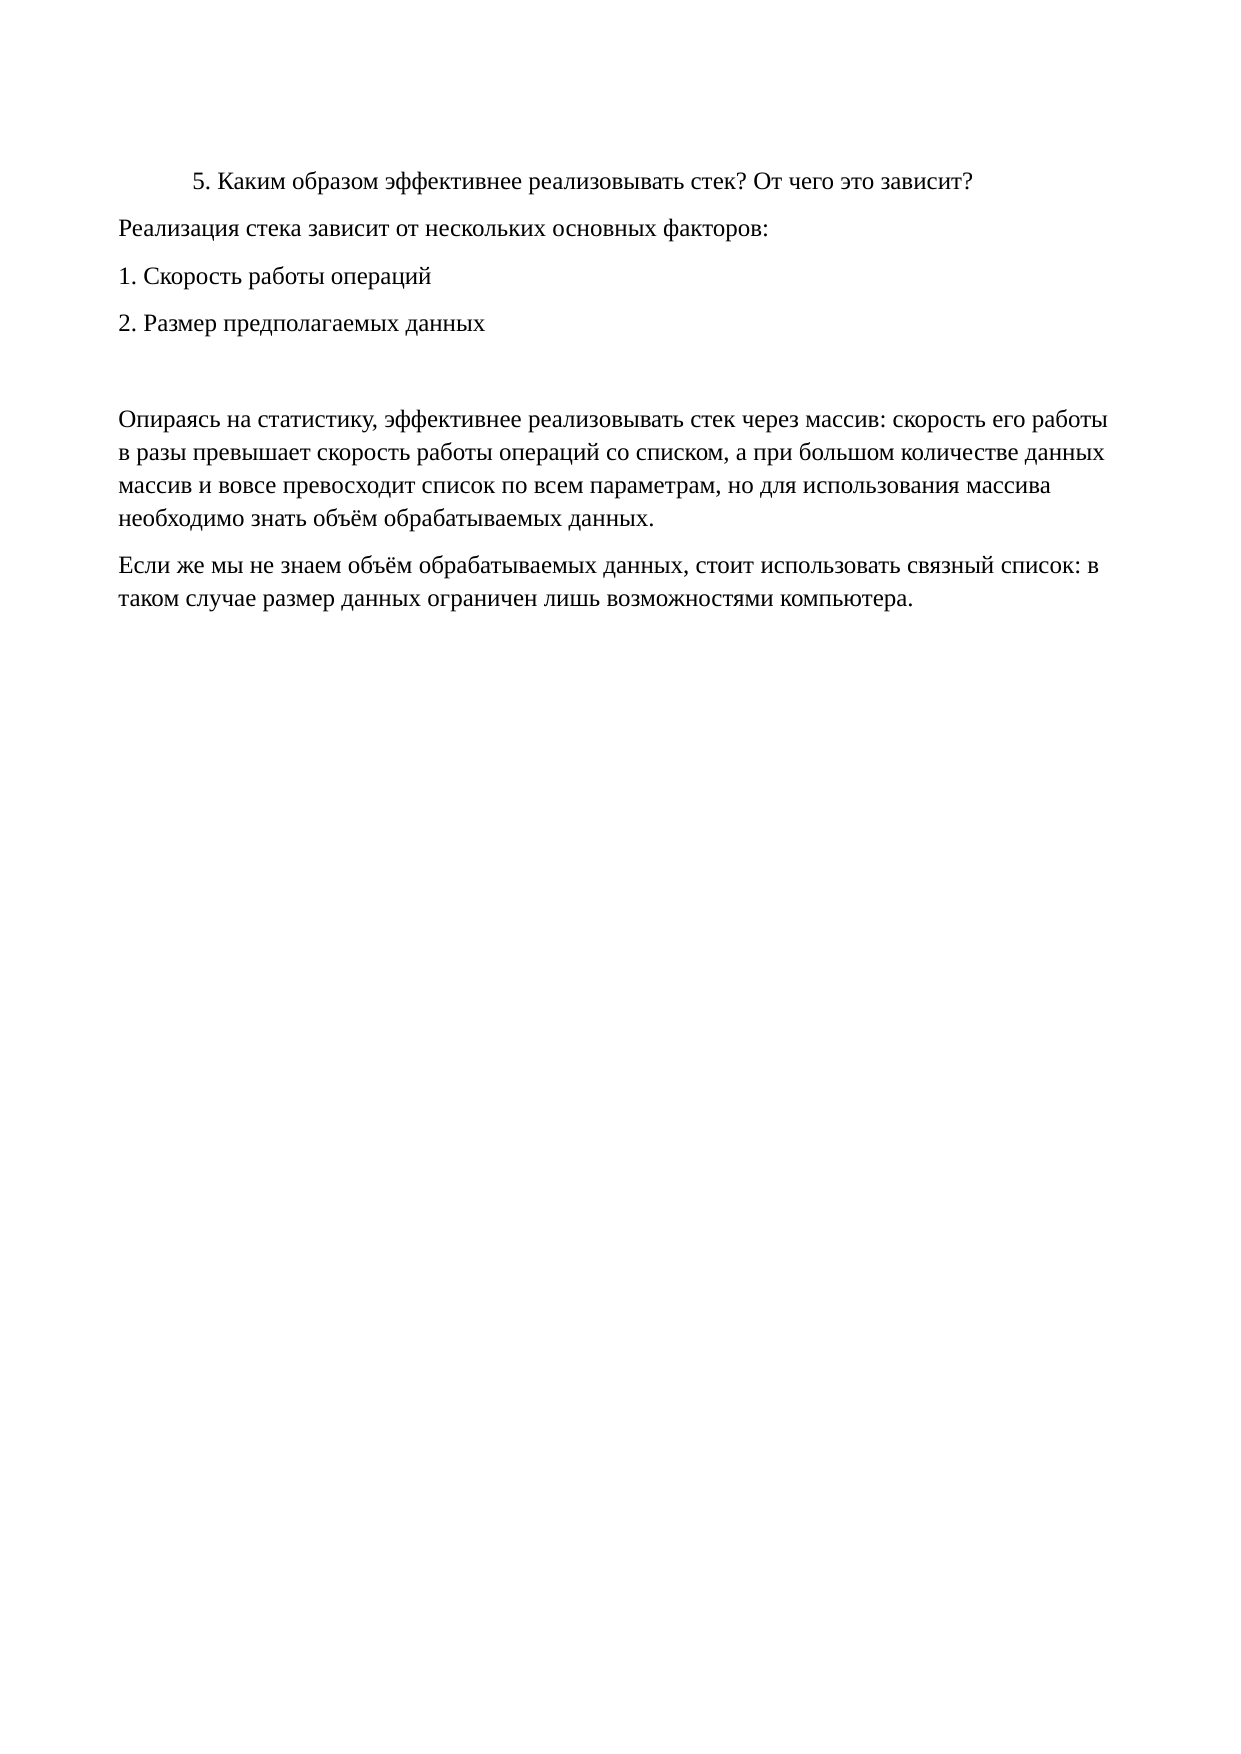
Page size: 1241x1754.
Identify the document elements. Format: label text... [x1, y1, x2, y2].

text Если же мы не знаем объём обрабатываемых данных, стоит использовать связный список: в таком случае размер данных ограничен лишь возможностями компьютера. [118, 550, 1122, 612]
text 1. Скорость работы операций [118, 261, 1122, 290]
text 2. Размер предполагаемых данных [118, 308, 1122, 337]
text Опираясь на статистику, эффективнее реализовывать стек через массив: скорость его работы в разы превышает скорость работы операций со списком, а при большом количестве данных массив и вовсе превосходит список по всем параметрам, но для использования массива необходимо знать объём обрабатываемых данных. [118, 404, 1122, 532]
text Реализация стека зависит от нескольких основных факторов: [118, 213, 1122, 242]
text 5. Каким образом эффективнее реализовывать стек? От чего это зависит? [118, 166, 1122, 194]
